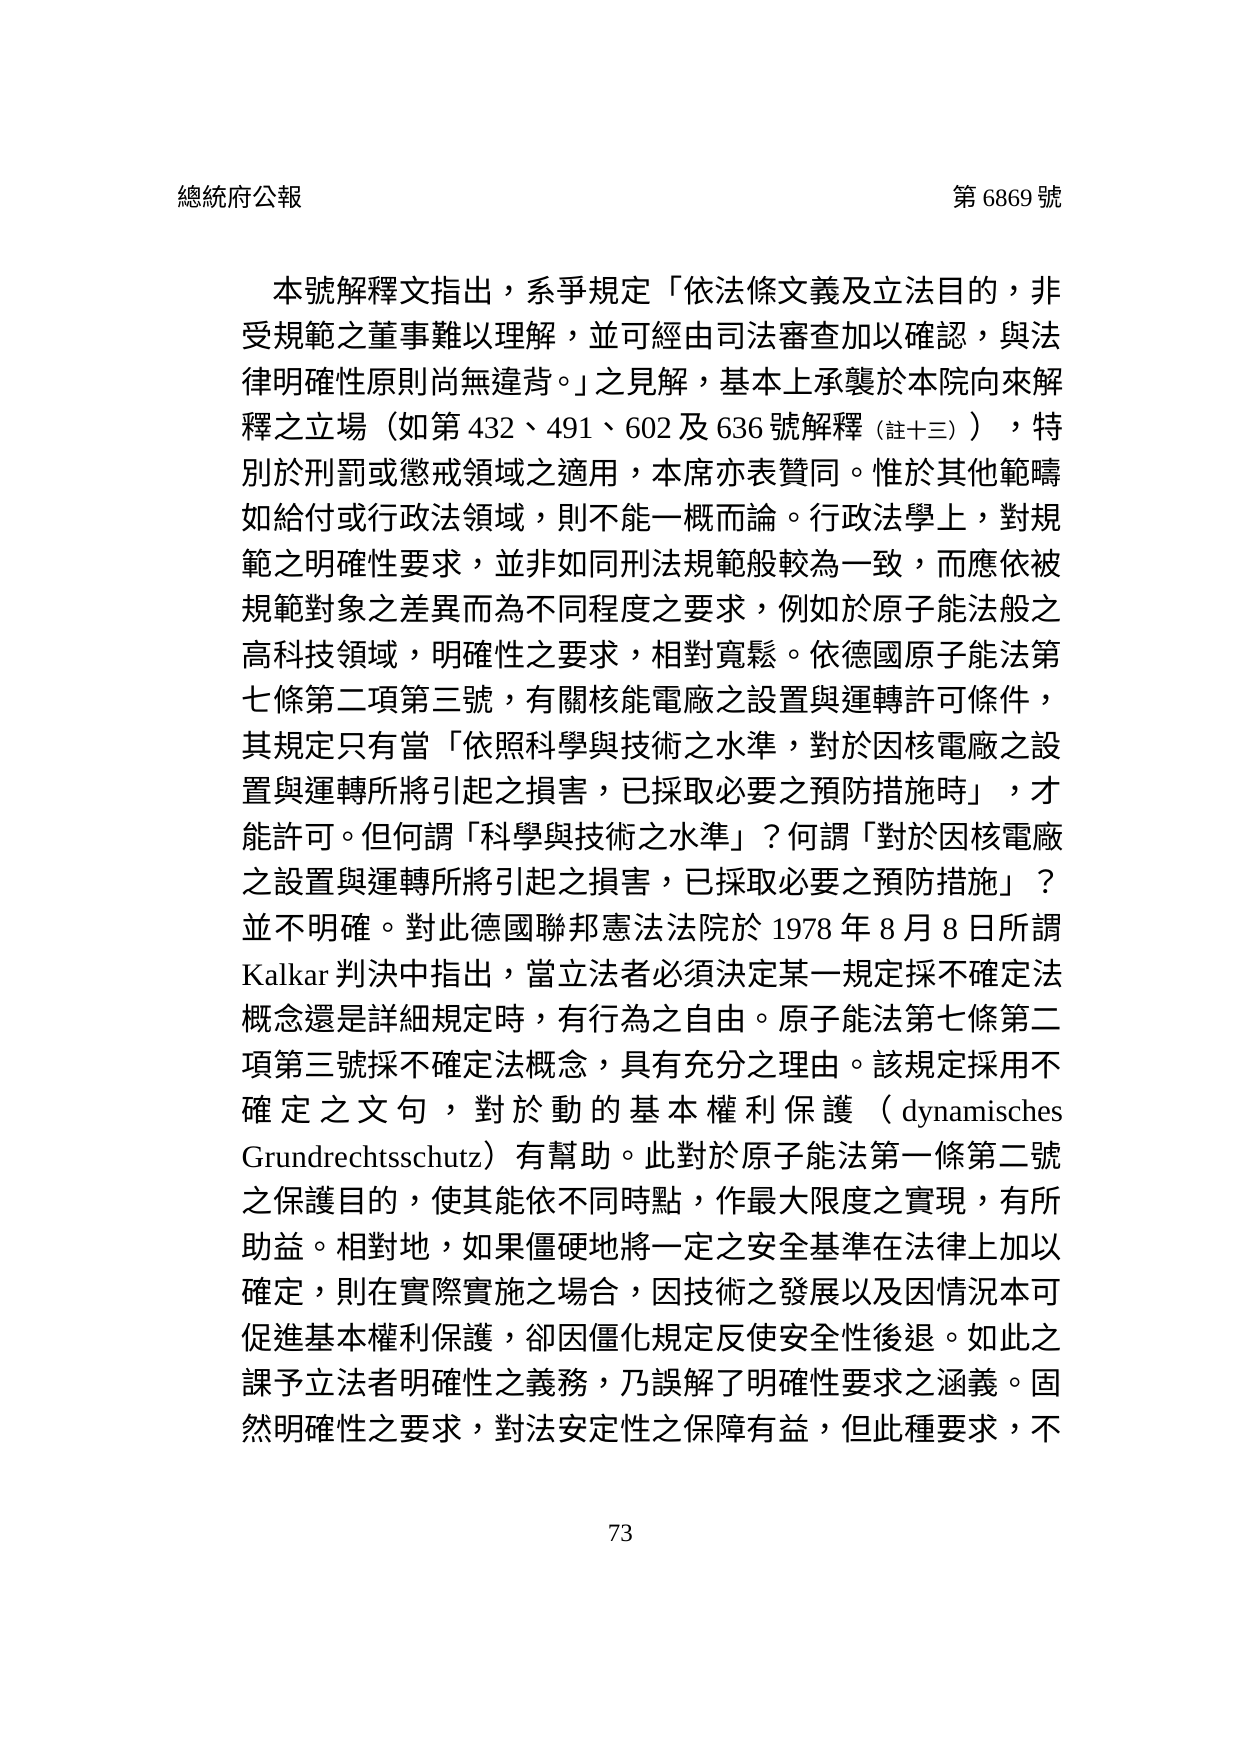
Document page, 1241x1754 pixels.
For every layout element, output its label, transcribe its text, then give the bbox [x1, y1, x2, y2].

text 本號解釋文指出，系爭規定「依法條文義及立法目的，非受規範之董事難以理解，並可經由司法審查加以確認，與法律明確性原則尚無違背。」之見解，基本上承襲於本院向來解釋之立場（如第432、491、602及636號解釋（註十三）），特別於刑罰或懲戒領域之適用，本席亦表贊同。惟於其他範疇如給付或行政法領域，則不能一概而論。行政法學上，對規範之明確性要求，並非如同刑法規範般較為一致，而應依被規範對象之差異而為不同程度之要求，例如於原子能法般之高科技領域，明確性之要求，相對寬鬆。依德國原子能法第七條第二項第三號，有關核能電廠之設置與運轉許可條件，其規定只有當「依照科學與技術之水準，對於因核電廠之設置與運轉所將引起之損害，已採取必要之預防措施時」，才能許可。但何謂「科學與技術之水準」？何謂「對於因核電廠之設置與運轉所將引起之損害，已採取必要之預防措施」？並不明確。對此德國聯邦憲法法院於1978年8月8日所謂Kalkar判決中指出，當立法者必須決定某一規定採不確定法概念還是詳細規定時，有行為之自由。原子能法第七條第二項第三號採不確定法概念，具有充分之理由。該規定採用不確定之文句，對於動的基本權利保護（dynamisches Grundrechtsschutz）有幫助。此對於原子能法第一條第二號之保護目的，使其能依不同時點，作最大限度之實現，有所助益。相對地，如果僵硬地將一定之安全基準在法律上加以確定，則在實際實施之場合，因技術之發展以及因情況本可促進基本權利保護，卻因僵化規定反使安全性後退。如此之課予立法者明確性之義務，乃誤解了明確性要求之涵義。固然明確性之要求，對法安定性之保障有益，但此種要求，不 [241, 266, 1063, 1449]
